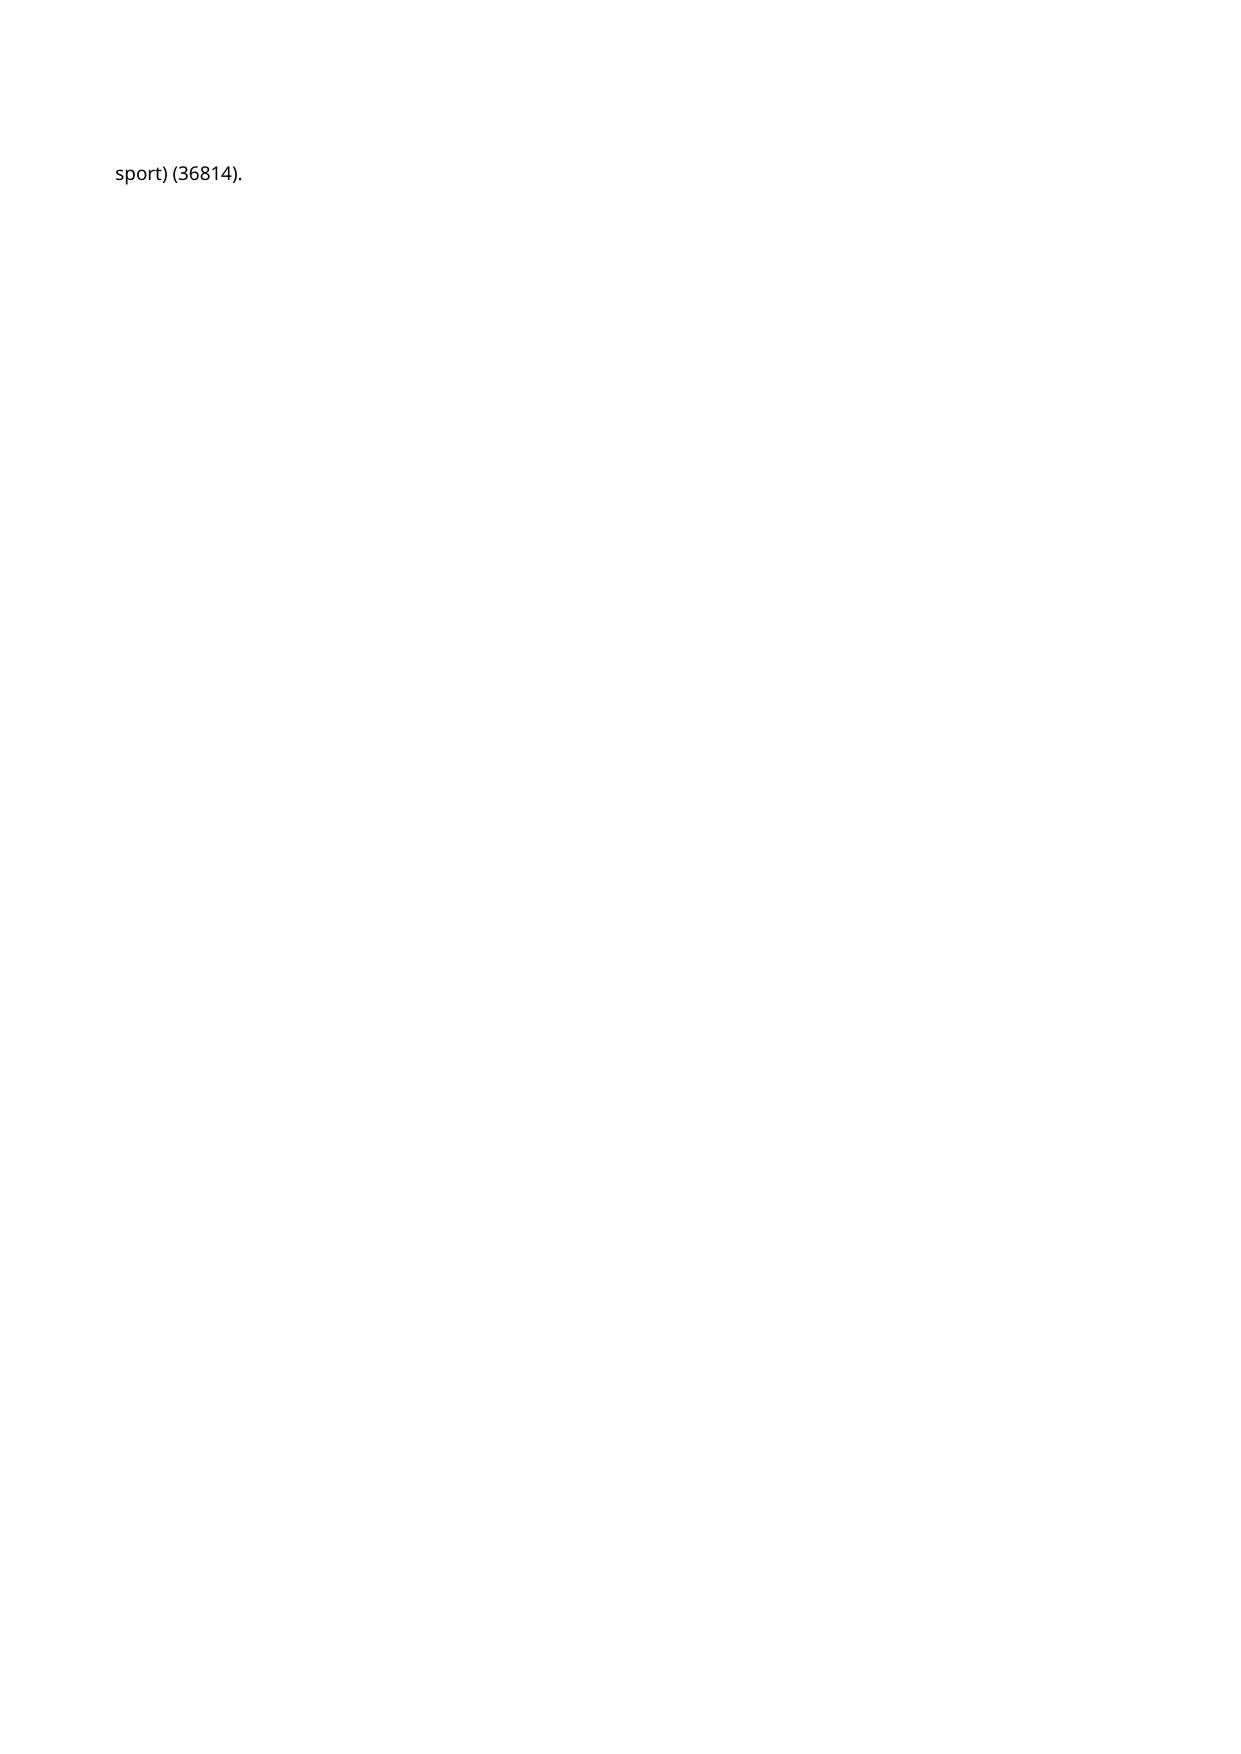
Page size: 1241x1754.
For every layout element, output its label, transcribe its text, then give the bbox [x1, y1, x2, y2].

text sport) (36814). [115, 165, 605, 184]
